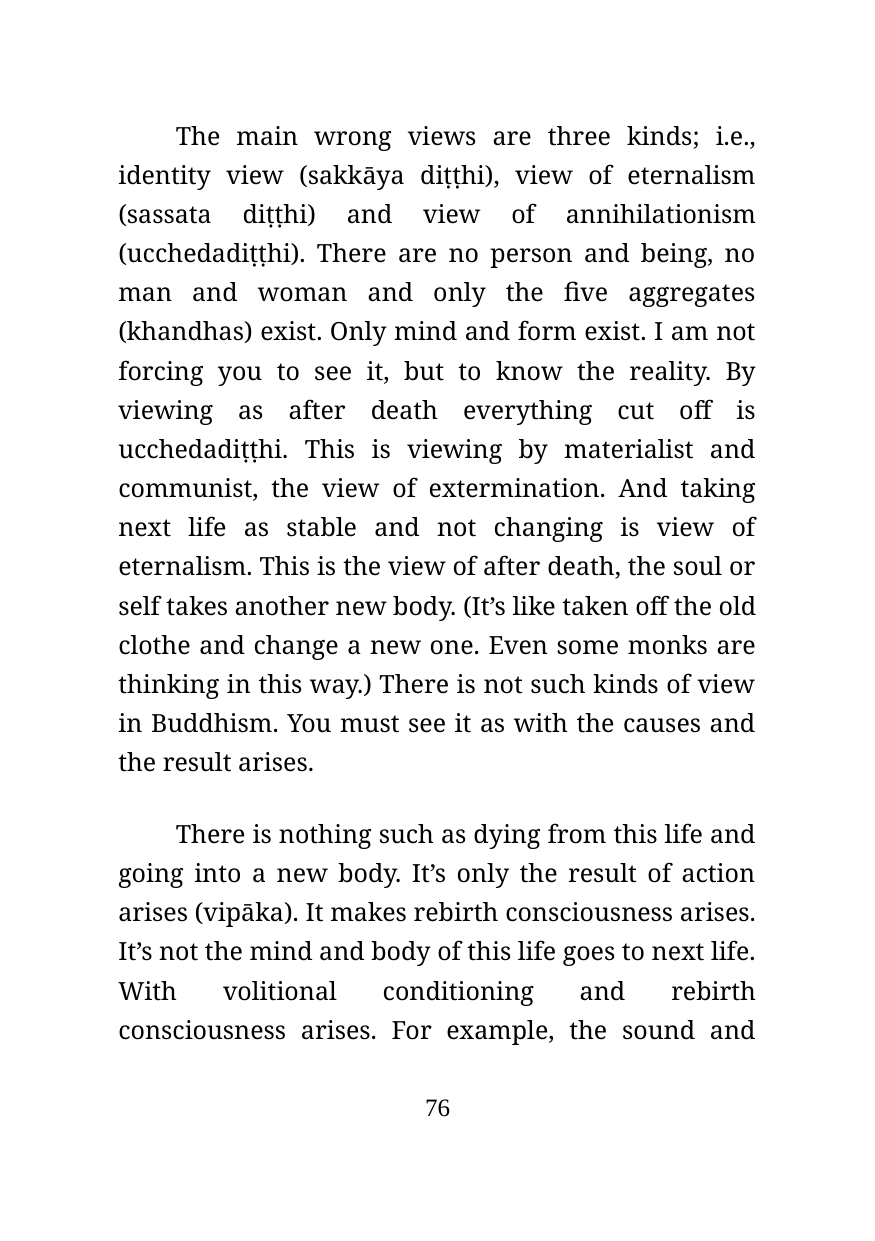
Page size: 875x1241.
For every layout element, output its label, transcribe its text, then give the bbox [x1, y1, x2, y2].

text There is nothing such as dying from this life and going into a new body. It’s only the result of action arises (vipāka). It makes rebirth consciousness arises. It’s not the mind and body of this life goes to next life. With volitional conditioning and rebirth consciousness arises. For example, the sound and [118, 816, 756, 1046]
text The main wrong views are three kinds; i.e., identity view (sakkāya diṭṭhi), view of eternalism (sassata diṭṭhi) and view of annihilationism (ucchedadiṭṭhi). There are no person and being, no man and woman and only the five aggregates (khandhas) exist. Only mind and form exist. I am not forcing you to see it, but to know the reality. By viewing as after death everything cut off is ucchedadiṭṭhi. This is viewing by materialist and communist, the view of extermination. And taking next life as stable and not changing is view of eternalism. This is the view of after death, the soul or self takes another new body. (It’s like taken off the old clothe and change a new one. Even some monks are thinking in this way.) There is not such kinds of view in Buddhism. You must see it as with the causes and the result arises. [118, 118, 756, 779]
